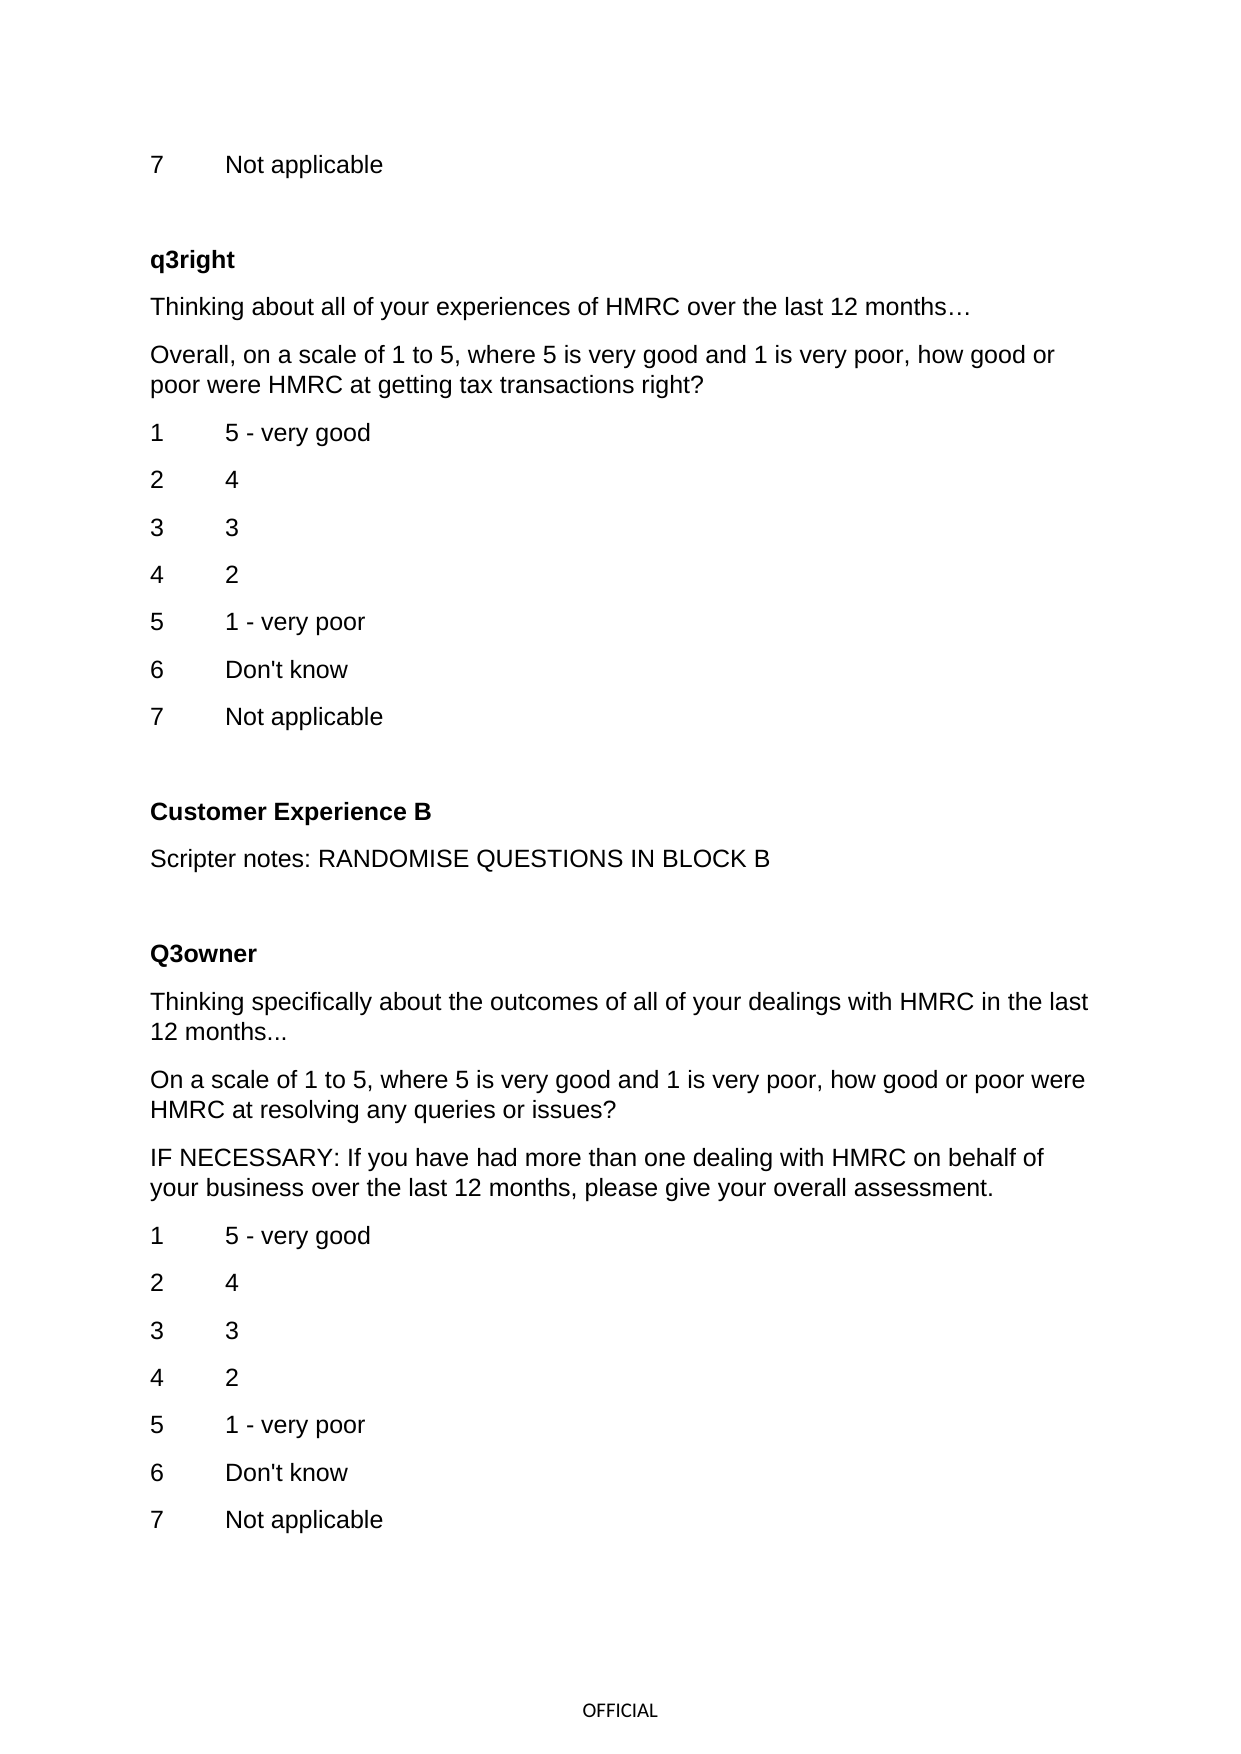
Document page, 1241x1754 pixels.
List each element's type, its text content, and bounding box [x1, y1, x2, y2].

text q3right [150, 245, 1090, 273]
text 7 Not applicable [150, 702, 1090, 731]
text 1 5 - very good [150, 418, 1090, 446]
text Thinking about all of your experiences of HMRC over the last 12 months… [150, 292, 1090, 321]
text 4 2 [150, 560, 1090, 589]
text 2 4 [150, 1268, 1090, 1297]
text 1 5 - very good [150, 1221, 1090, 1249]
text 7 Not applicable [150, 150, 1090, 179]
text 4 2 [150, 1363, 1090, 1392]
text 7 Not applicable [150, 1505, 1090, 1534]
text 3 3 [150, 512, 1090, 541]
text Q3owner [150, 939, 1090, 968]
text 6 Don't know [150, 655, 1090, 683]
text 5 1 - very poor [150, 1410, 1090, 1439]
text 5 1 - very poor [150, 607, 1090, 636]
text 3 3 [150, 1316, 1090, 1344]
text 2 4 [150, 465, 1090, 494]
text Overall, on a scale of 1 to 5, where 5 is very good and 1 is very poor, how good or poor were HMRC at getting tax transactions right? [150, 339, 1090, 399]
text IF NECESSARY: If you have had more than one dealing with HMRC on behalf of your business over the last 12 months, please give your overall assessment. [150, 1143, 1090, 1202]
text 6 Don't know [150, 1458, 1090, 1487]
text On a scale of 1 to 5, where 5 is very good and 1 is very poor, how good or poor were HMRC at resolving any queries or issues? [150, 1064, 1090, 1124]
text Customer Experience B [150, 797, 1090, 826]
text Thinking specifically about the outcomes of all of your dealings with HMRC in the last 12 months... [150, 986, 1090, 1046]
text Scripter notes: RANDOMISE QUESTIONS IN BLOCK B [150, 844, 1090, 873]
